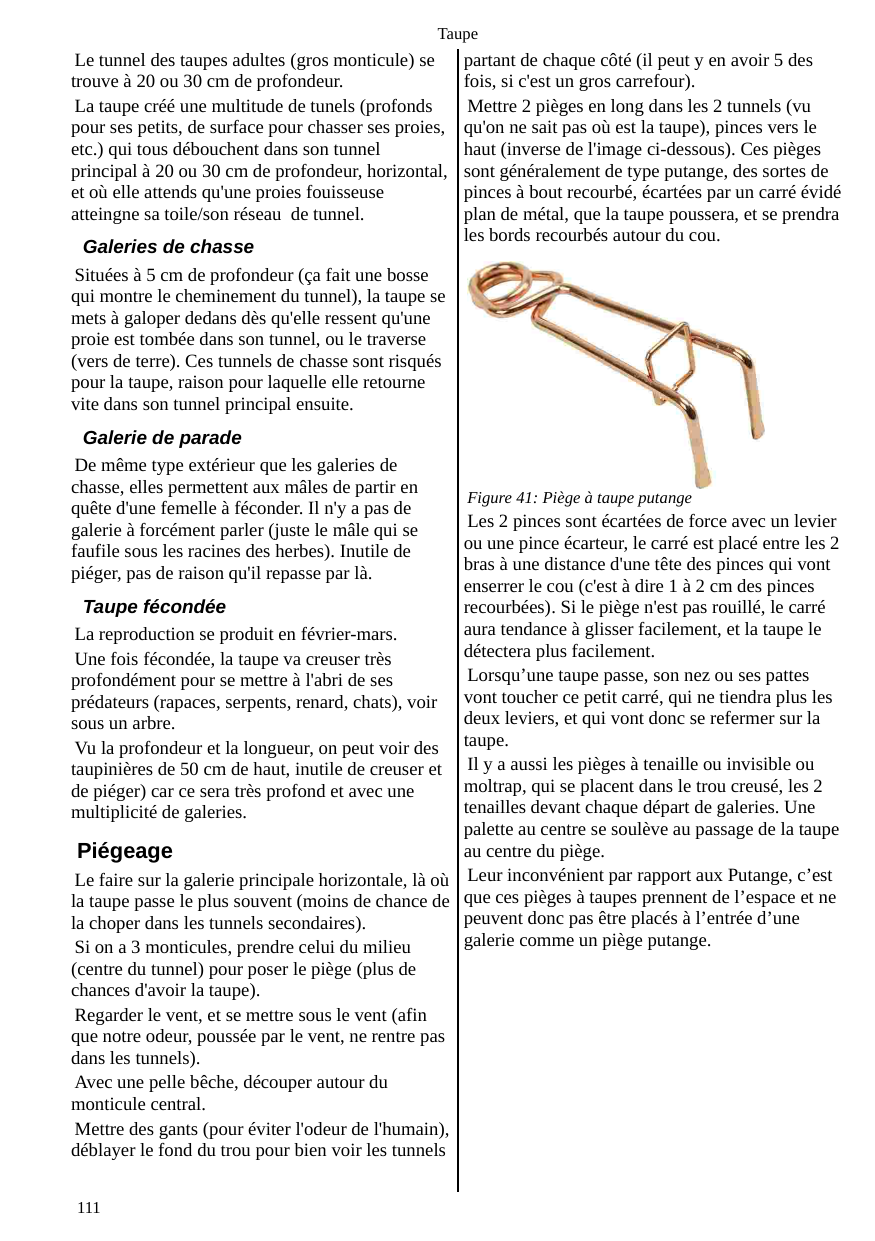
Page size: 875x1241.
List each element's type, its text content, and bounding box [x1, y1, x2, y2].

text Une fois fécondée, la taupe va creuser très profondément pour se mettre à l'abri de ses prédateurs (rapaces, serpents, renard, chats), voir sous un arbre. [71, 647, 452, 734]
text Leur inconvénient par rapport aux Putange, c’est que ces pièges à taupes prennent de l’espace et ne peuvent donc pas être placés à l’entrée d’une galerie comme un piège putange. [463, 864, 844, 950]
text Il y a aussi les pièges à tenaille ou invisible ou moltrap, qui se placent dans le trou creusé, les 2 tenailles devant chaque départ de galeries. Une palette au centre se soulève au passage de la taupe au centre du piège. [463, 753, 844, 861]
text Mettre des gants (pour éviter l'odeur de l'humain), déblayer le fond du trou pour bien voir les tunnels [71, 1117, 452, 1161]
text Avec une pelle bêche, découper autour du monticule central. [71, 1071, 452, 1114]
text partant de chaque côté (il peut y en avoir 5 des fois, si c'est un gros carrefour). [463, 49, 844, 92]
text La reproduction se produit en février-mars. [71, 623, 452, 644]
text De même type extérieur que les galeries de chasse, elles permettent aux mâles de partir en quête d'une femelle à féconder. Il n'y a pas de galerie à forcément parler (juste le mâle qui se faufile sous les racines des herbes). Inutile de piéger, pas de raison qu'il repasse par là. [71, 454, 452, 583]
picture [467, 261, 765, 489]
text Figure 41: Piège à taupe putange [467, 489, 765, 507]
text Lorsqu’une taupe passe, son nez ou ses pattes vont toucher ce petit carré, qui ne tiendra plus les deux leviers, et qui vont donc se refermer sur la taupe. [463, 664, 844, 750]
text Regarder le vent, et se mettre sous le vent (afin que notre odeur, poussée par le vent, ne rentre pas dans les tunnels). [71, 1004, 452, 1068]
text Le faire sur la galerie principale horizontale, là où la taupe passe le plus souvent (moins de chance de la choper dans les tunnels secondaires). [71, 869, 452, 933]
subtitle Galerie de parade [83, 426, 452, 448]
text Vu la profondeur et la longueur, on peut voir des taupinières de 50 cm de haut, inutile de creuser et de piéger) car ce sera très profond et avec une multiplicité de galeries. [71, 737, 452, 823]
text Si on a 3 monticules, prendre celui du milieu (centre du tunnel) pour poser le piège (plus de chances d'avoir la taupe). [71, 936, 452, 1001]
subtitle Galeries de chasse [83, 236, 452, 258]
text Les 2 pinces sont écartées de force avec un levier ou une pince écarteur, le carré est placé entre les 2 bras à une distance d'une tête des pinces qui vont enserrer le cou (c'est à dire 1 à 2 cm des pinces recourbées). Si le piège n'est pas rouillé, le carré aura tendance à glisser facilement, et la taupe le détectera plus facilement. [463, 510, 844, 661]
subtitle Taupe fécondée [83, 595, 452, 617]
text Mettre 2 pièges en long dans les 2 tunnels (vu qu'on ne sait pas où est la taupe), pinces vers le haut (inverse de l'image ci-dessous). Ces pièges sont généralement de type putange, des sortes de pinces à bout recourbé, écartées par un carré évidé plan de métal, que la taupe poussera, et se prendra les bords recourbés autour du cou. [463, 95, 844, 246]
text La taupe créé une multitude de tunels (profonds pour ses petits, de surface pour chasser ses proies, etc.) qui tous débouchent dans son tunnel principal à 20 ou 30 cm de profondeur, horizontal, et où elle attends qu'une proies fouisseuse atteingne sa toile/son réseau de tunnel. [71, 95, 452, 224]
subtitle Piégeage [77, 837, 452, 863]
text Situées à 5 cm de profondeur (ça fait une bosse qui montre le cheminement du tunnel), la taupe se mets à galoper dedans dès qu'elle ressent qu'une proie est tombée dans son tunnel, ou le traverse (vers de terre). Ces tunnels de chasse sont risqués pour la taupe, raison pour laquelle elle retourne vite dans son tunnel principal ensuite. [71, 264, 452, 414]
text Le tunnel des taupes adultes (gros monticule) se trouve à 20 ou 30 cm de profondeur. [71, 49, 452, 92]
